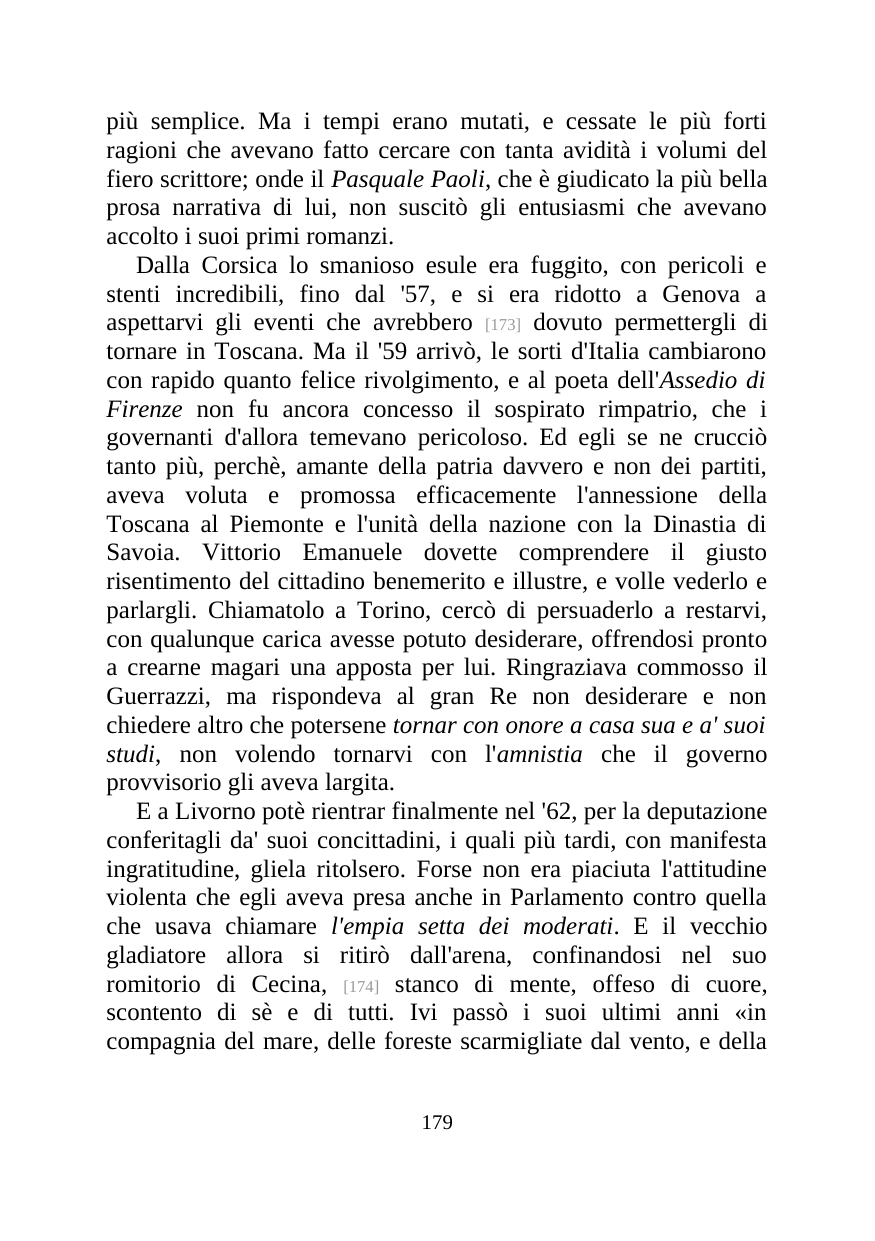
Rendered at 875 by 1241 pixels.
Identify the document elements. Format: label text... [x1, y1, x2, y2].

text Dalla Corsica lo smanioso esule era fuggito, con pericoli e stenti incredibili, fino dal '57, e si era ridotto a Genova a aspettarvi gli eventi che avrebbero [173] dovuto permettergli di tornare in Toscana. Ma il '59 arrivò, le sorti d'Italia cambiarono con rapido quanto felice rivolgimento, e al poeta dell'Assedio di Firenze non fu ancora concesso il sospirato rimpatrio, che i governanti d'allora temevano pericoloso. Ed egli se ne crucciò tanto più, perchè, amante della patria davvero e non dei partiti, aveva voluta e promossa efficacemente l'annessione della Toscana al Piemonte e l'unità della nazione con la Dinastia di Savoia. Vittorio Emanuele dovette comprendere il giusto risentimento del cittadino benemerito e illustre, e volle vederlo e parlargli. Chiamatolo a Torino, cercò di persuaderlo a restarvi, con qualunque carica avesse potuto desiderare, offrendosi pronto a crearne magari una apposta per lui. Ringraziava commosso il Guerrazzi, ma rispondeva al gran Re non desiderare e non chiedere altro che potersene tornar con onore a casa sua e a' suoi studi, non volendo tornarvi con l'amnistia che il governo provvisorio gli aveva largita. [106, 250, 768, 796]
text E a Livorno potè rientrar finalmente nel '62, per la deputazione conferitagli da' suoi concittadini, i quali più tardi, con manifesta ingratitudine, gliela ritolsero. Forse non era piaciuta l'attitudine violenta che egli aveva presa anche in Parlamento contro quella che usava chiamare l'empia setta dei moderati. E il vecchio gladiatore allora si ritirò dall'arena, confinandosi nel suo romitorio di Cecina, [174] stanco di mente, offeso di cuore, scontento di sè e di tutti. Ivi passò i suoi ultimi anni «in compagnia del mare, delle foreste scarmigliate dal vento, e della [106, 796, 768, 1055]
text più semplice. Ma i tempi erano mutati, e cessate le più forti ragioni che avevano fatto cercare con tanta avidità i volumi del fiero scrittore; onde il Pasquale Paoli, che è giudicato la più bella prosa narrativa di lui, non suscitò gli entusiasmi che avevano accolto i suoi primi romanzi. [106, 106, 768, 250]
